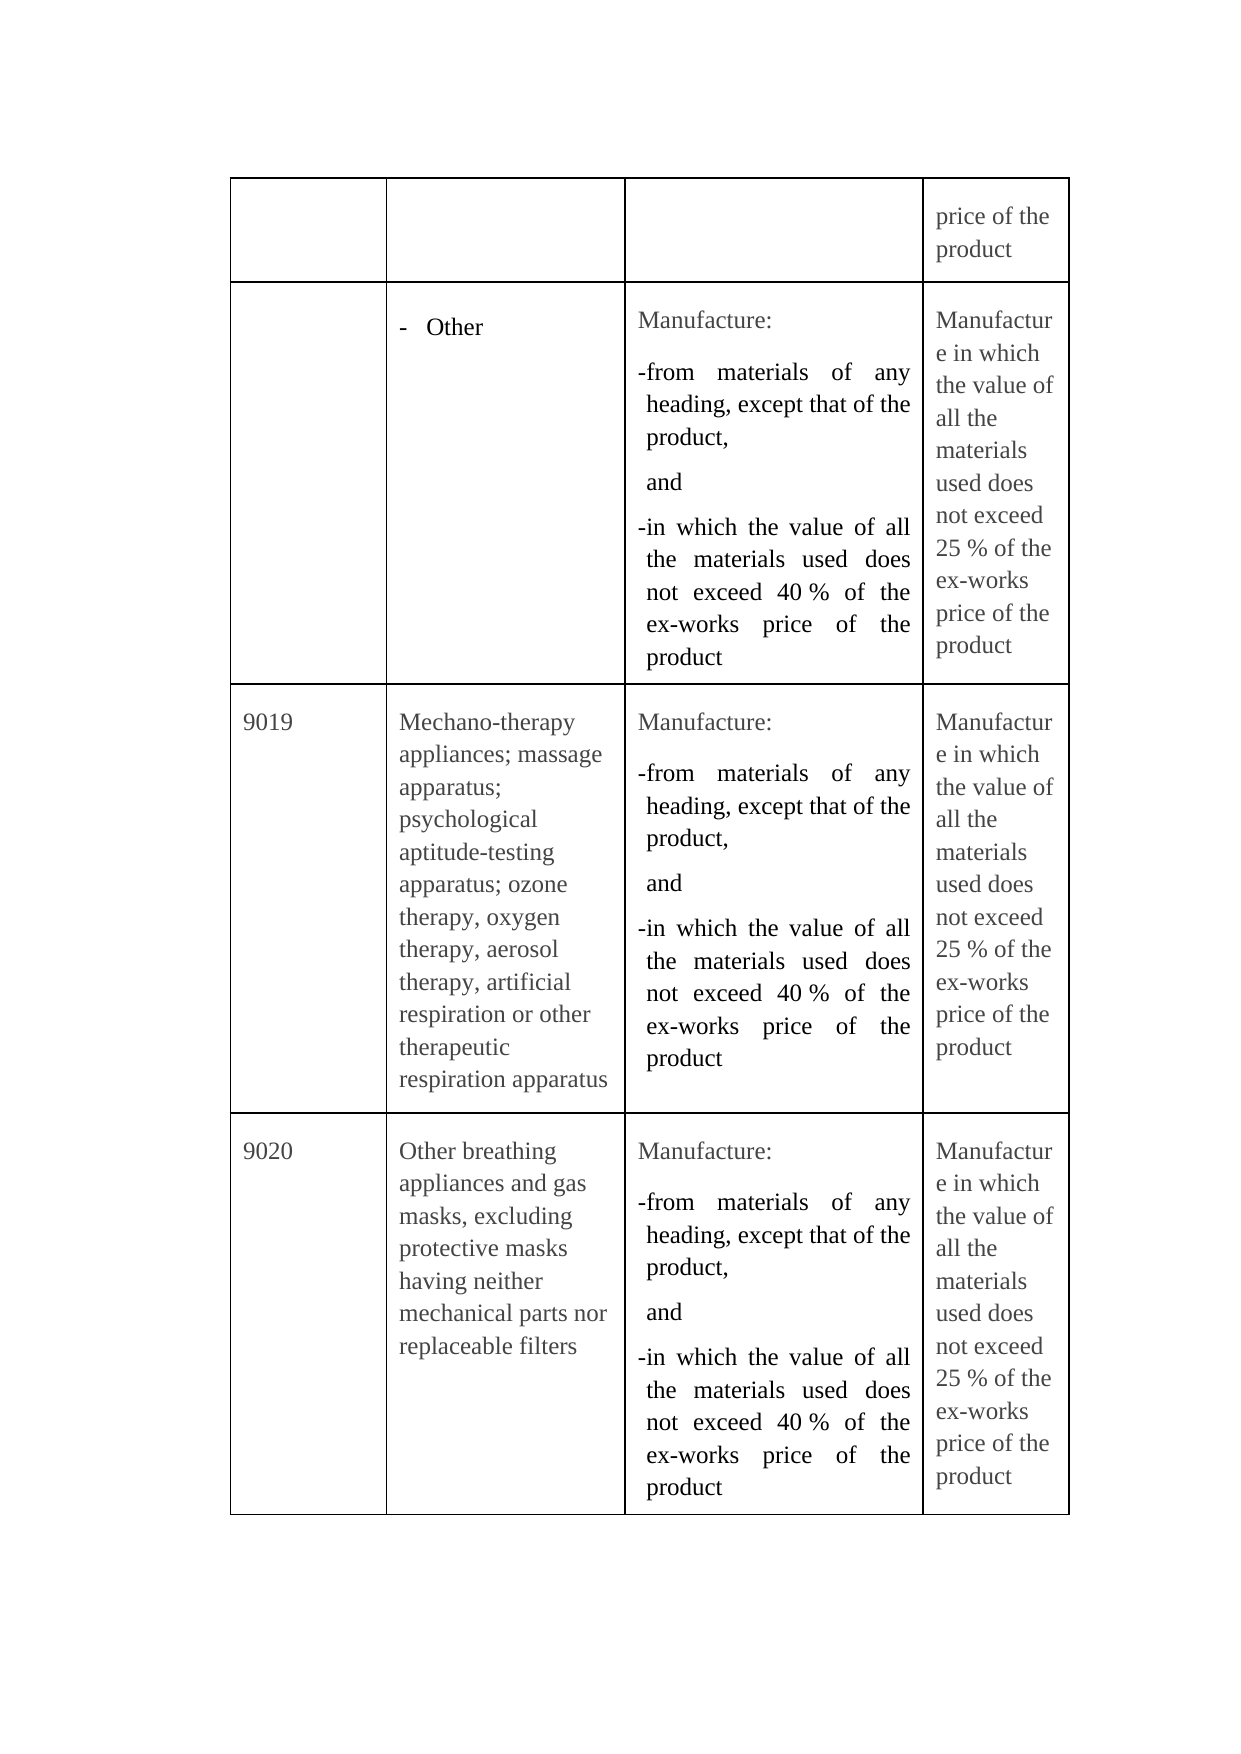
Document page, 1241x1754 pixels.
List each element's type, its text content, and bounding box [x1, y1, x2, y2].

table_cell [387, 179, 624, 281]
table_cell Manufacture: [626, 283, 922, 683]
table_cell price of the product [924, 179, 1068, 281]
table_cell [626, 179, 922, 281]
table_cell [231, 283, 386, 683]
table_cell Other breathing appliances and gas masks, excluding protective masks having neither mechanical parts nor replaceable filters [387, 1114, 624, 1514]
table_cell Manufacture: [626, 685, 922, 1112]
table_cell Mechano-therapy appliances; massage apparatus; psychological aptitude-testing apparatus; ozone therapy, oxygen therapy, aerosol therapy, artificial respiration or other therapeutic respiration apparatus [387, 685, 624, 1112]
table_header - [638, 495, 646, 670]
table_header - [638, 340, 646, 495]
table_cell Manufacture in which the value of all the materials used does not exceed 25 % of the ex-works price of the product [924, 1114, 1068, 1514]
table_header - [399, 295, 426, 340]
table_header - [638, 742, 646, 897]
table_header - [638, 897, 646, 1072]
table_header from materials of any heading, except that of the product, and [646, 340, 911, 495]
table_header from materials of any heading, except that of the product, and [646, 742, 911, 897]
table_header in which the value of all the materials used does not exceed 40 % of the ex-works price of the product [646, 1326, 911, 1501]
table_header in which the value of all the materials used does not exceed 40 % of the ex-works price of the product [646, 897, 911, 1072]
table_cell [231, 179, 386, 281]
table_header Other [426, 295, 613, 340]
table_cell 9019 [231, 685, 386, 1112]
table_cell Manufacture in which the value of all the materials used does not exceed 25 % of the ex-works price of the product [924, 685, 1068, 1112]
table_header - [638, 1171, 646, 1326]
table_cell Manufacture: [626, 1114, 922, 1514]
table_header from materials of any heading, except that of the product, and [646, 1171, 911, 1326]
table_cell 9020 [231, 1114, 386, 1514]
table_header - [638, 1326, 646, 1501]
table_cell Manufacture in which the value of all the materials used does not exceed 25 % of the ex-works price of the product [924, 283, 1068, 683]
table_cell [387, 283, 624, 683]
table_header in which the value of all the materials used does not exceed 40 % of the ex-works price of the product [646, 495, 911, 670]
